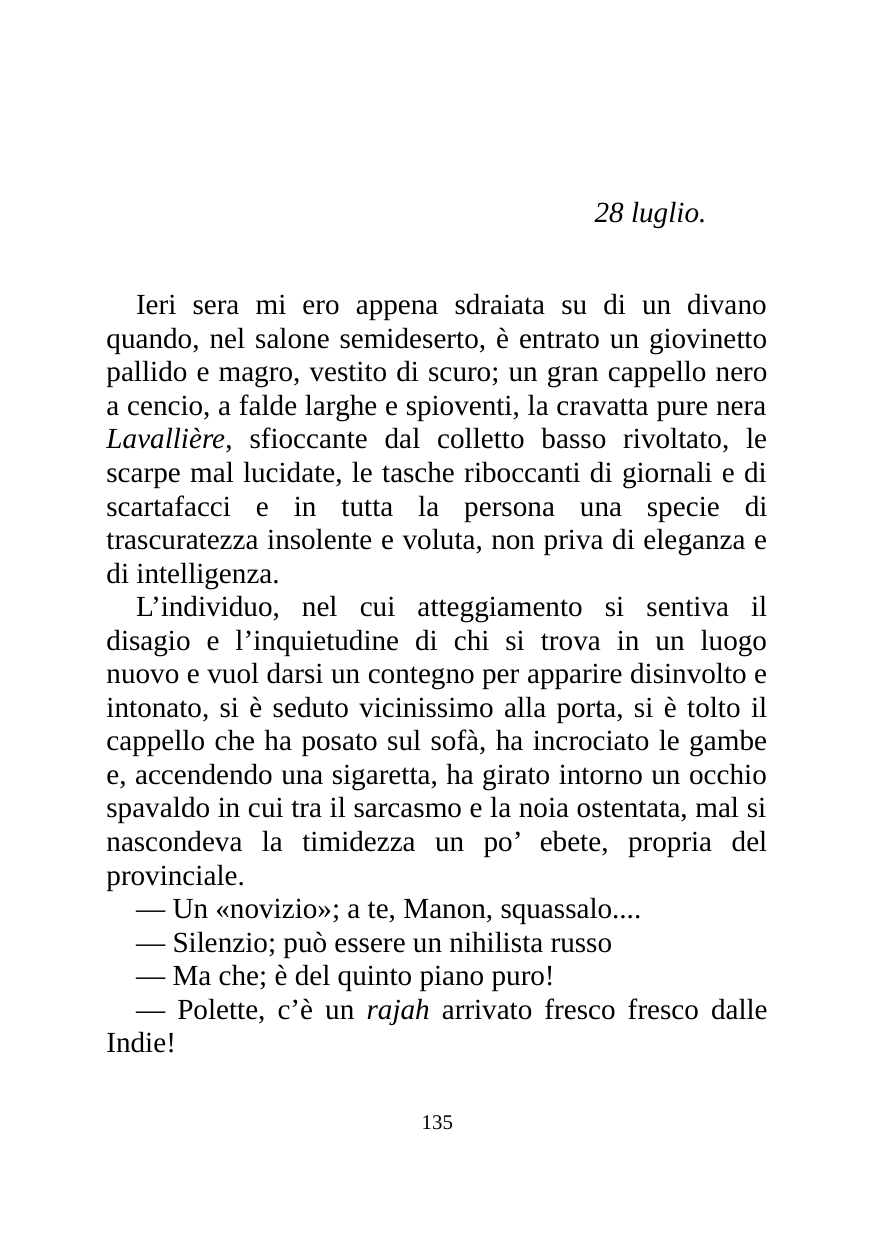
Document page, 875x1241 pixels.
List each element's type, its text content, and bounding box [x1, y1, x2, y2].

text L’individuo, nel cui atteggiamento si sentiva il disagio e l’inquietudine di chi si trova in un luogo nuovo e vuol darsi un contegno per apparire disinvolto e intonato, si è seduto vicinissimo alla porta, si è tolto il cappello che ha posato sul sofà, ha incrociato le gambe e, accendendo una sigaretta, ha girato intorno un occhio spavaldo in cui tra il sarcasmo e la noia ostentata, mal si nascondeva la timidezza un po’ ebete, propria del provinciale. [106, 589, 768, 891]
text 28 luglio. [106, 195, 709, 228]
text Ieri sera mi ero appena sdraiata su di un divano quando, nel salone semideserto, è entrato un giovinetto pallido e magro, vestito di scuro; un gran cappello nero a cencio, a falde larghe e spioventi, la cravatta pure nera Lavallière, sfioccante dal colletto basso rivoltato, le scarpe mal lucidate, le tasche riboccanti di giornali e di scartafacci e in tutta la persona una specie di trascuratezza insolente e voluta, non priva di eleganza e di intelligenza. [106, 287, 768, 589]
text — Ma che; è del quinto piano puro! [106, 958, 768, 992]
text — Silenzio; può essere un nihilista russo [106, 925, 768, 958]
text — Polette, c’è un rajah arrivato fresco fresco dalle Indie! [106, 992, 768, 1059]
text — Un «novizio»; a te, Manon, squassalo.... [106, 891, 768, 925]
